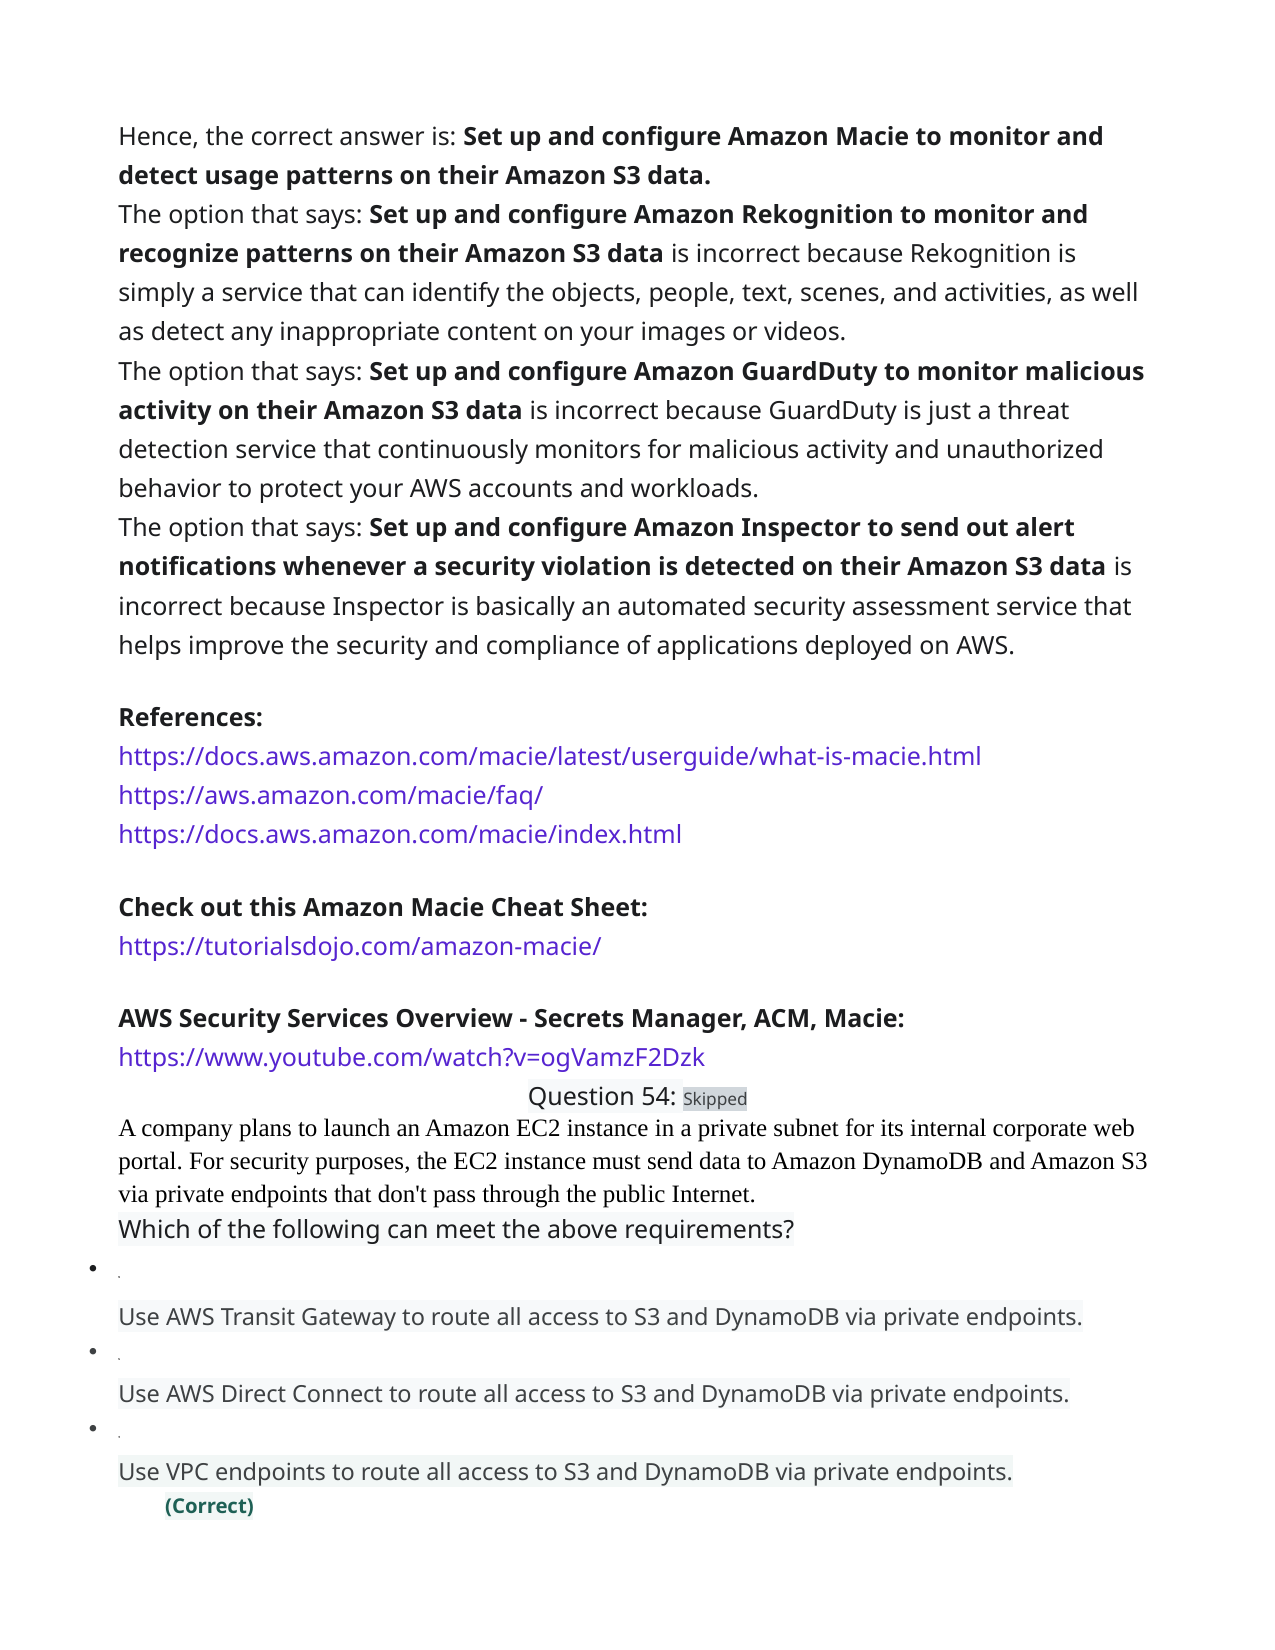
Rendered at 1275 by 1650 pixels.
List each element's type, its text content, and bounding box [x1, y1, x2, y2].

text https://www.youtube.com/watch?v=ogVamzF2Dzk [118, 1040, 1157, 1074]
text AWS Security Services Overview - Secrets Manager, ACM, Macie: [118, 1001, 1157, 1034]
text https://docs.aws.amazon.com/macie/latest/userguide/what-is-macie.html [118, 739, 1157, 773]
text https://docs.aws.amazon.com/macie/index.html [118, 817, 1157, 851]
text Check out this Amazon Macie Cheat Sheet: [118, 889, 1157, 923]
list ​ [118, 1337, 1157, 1365]
text Hence, the correct answer is: Set up and configure Amazon Macie to monitor and detect usage patterns on their Amazon S3 data. [118, 118, 1157, 191]
text https://tutorialsdojo.com/amazon-macie/ [118, 928, 1157, 962]
text The option that says: Set up and configure Amazon GuardDuty to monitor malicious activity on their Amazon S3 data is incorrect because GuardDuty is just a threat detection service that continuously monitors for malicious activity and unauthorized behavior to protect your AWS accounts and workloads. [118, 353, 1157, 505]
text The option that says: Set up and configure Amazon Rekognition to monitor and recognize patterns on their Amazon S3 data is incorrect because Rekognition is simply a service that can identify the objects, people, text, scenes, and activities, as well as detect any inappropriate content on your images or videos. [118, 196, 1157, 348]
list ​ [118, 1251, 1157, 1285]
list Use VPC endpoints to route all access to S3 and DynamoDB via private endpoints. [118, 1455, 1157, 1487]
text References: [118, 699, 1157, 733]
list (Correct) [165, 1492, 1157, 1520]
list Use AWS Direct Connect to route all access to S3 and DynamoDB via private endpoints. [118, 1378, 1157, 1409]
list Use AWS Transit Gateway to route all access to S3 and DynamoDB via private endpoints. [118, 1300, 1157, 1332]
text A company plans to launch an Amazon EC2 instance in a private subnet for its internal corporate web portal. For security purposes, the EC2 instance must send data to Amazon DynamoDB and Amazon S3 via private endpoints that don't pass through the public Internet. [118, 1113, 1157, 1208]
text https://aws.amazon.com/macie/faq/ [118, 778, 1157, 812]
text The option that says: Set up and configure Amazon Inspector to send out alert notifications whenever a security violation is detected on their Amazon S3 data is incorrect because Inspector is basically an automated security assessment service that helps improve the security and compliance of applications deployed on AWS. [118, 510, 1157, 661]
text Question 54: Skipped [118, 1079, 1157, 1113]
text Which of the following can meet the above requirements? [118, 1212, 1157, 1246]
list ​ [118, 1414, 1157, 1443]
